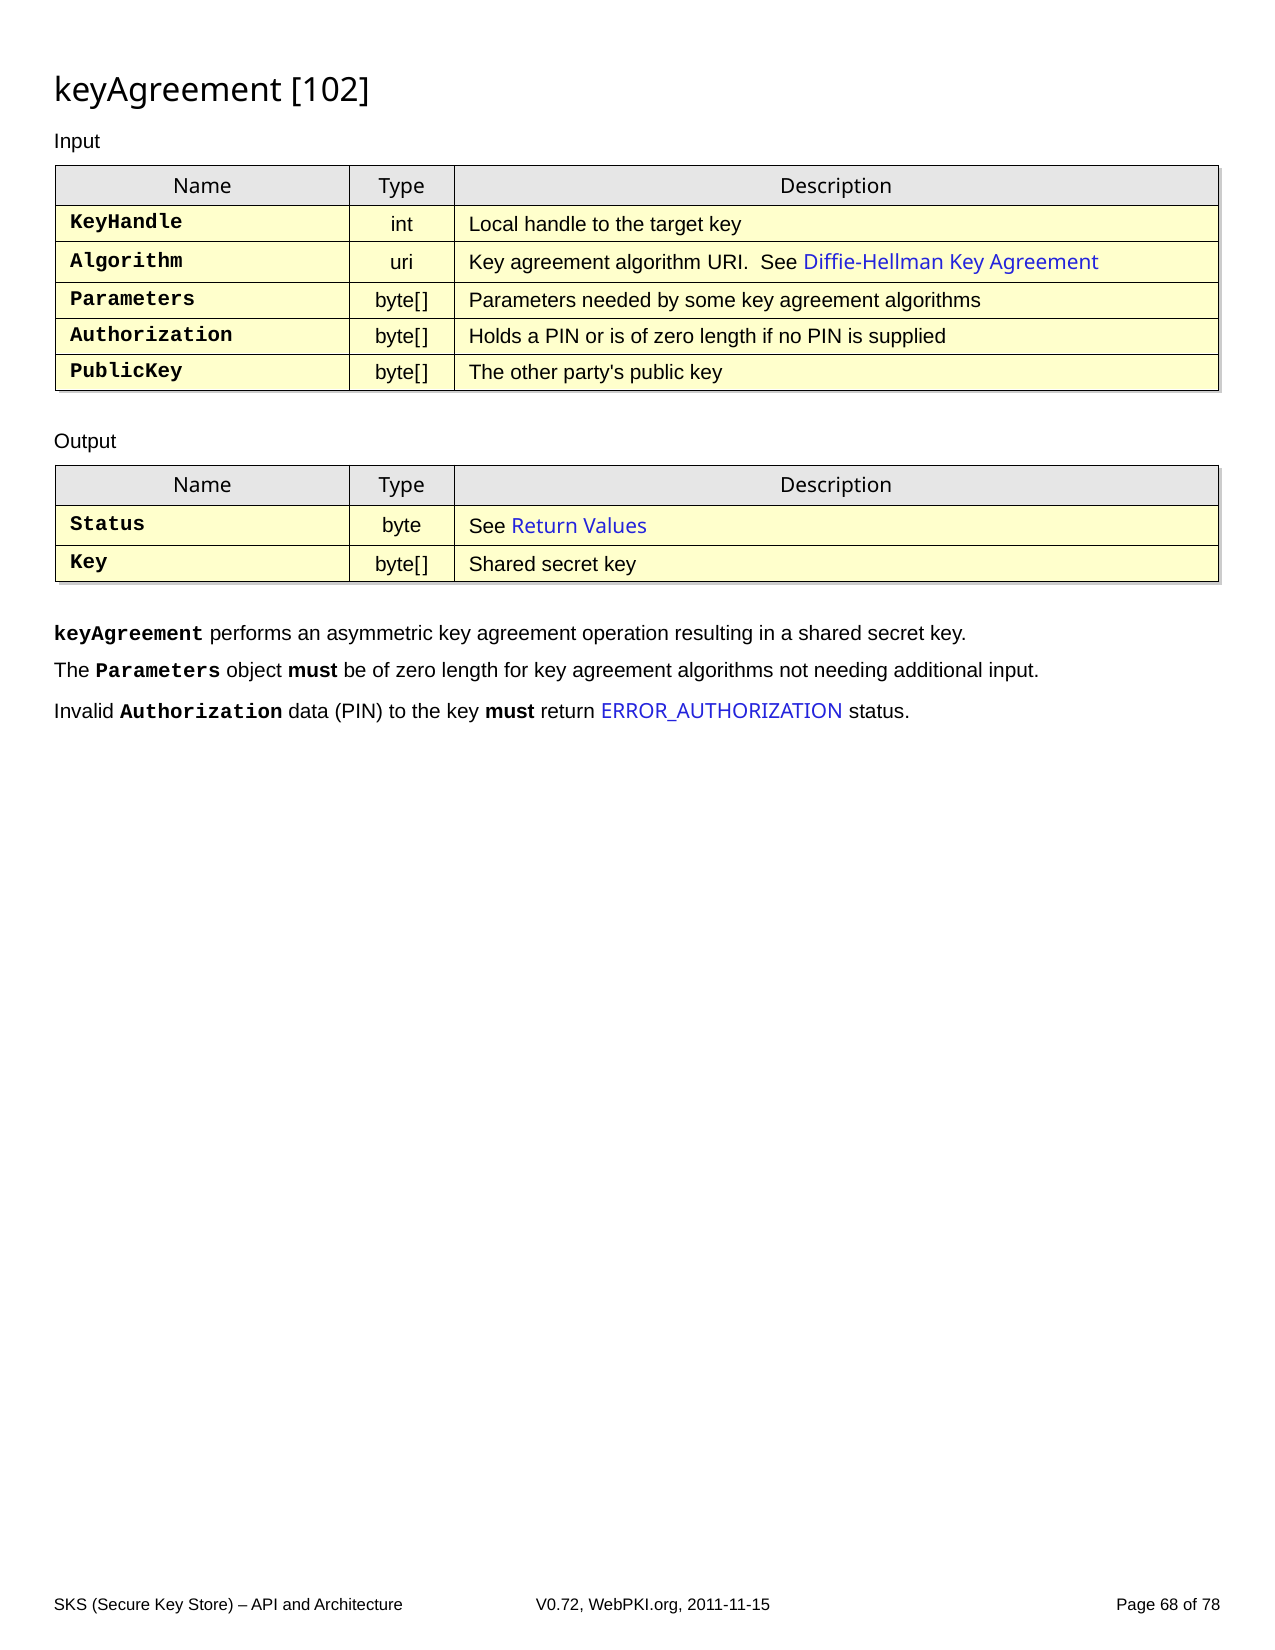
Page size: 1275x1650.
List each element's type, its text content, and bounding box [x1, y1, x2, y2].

table_header Type [350, 166, 454, 205]
table_cell The other party's public key [455, 355, 1218, 389]
text Output [54, 429, 1221, 453]
text Input [54, 129, 1221, 153]
table_cell Status [56, 506, 349, 545]
table_cell PublicKey [56, 355, 349, 389]
subtitle keyAgreement [102] [54, 66, 1221, 111]
text The Parameters object must be of zero length for key agreement algorithms not needing additional input. [54, 658, 1221, 684]
table_cell byte⁮[ ] [350, 283, 454, 318]
table_cell uri [350, 242, 454, 282]
text keyAgreement performs an asymmetric key agreement operation resulting in a shared secret key. [54, 621, 1221, 647]
table_cell Key agreement algorithm URI. See Diffie-Hellman Key Agreement ‎ [455, 242, 1218, 282]
table_cell Local handle to the target key [455, 206, 1218, 241]
table_header Type [350, 466, 454, 505]
table_cell See Return Values [455, 506, 1218, 545]
table_cell Authorization [56, 319, 349, 353]
table_header Description [455, 466, 1218, 505]
table_cell byte⁮[ ] [350, 546, 454, 581]
table_cell KeyHandle [56, 206, 349, 241]
table_cell Shared secret key [455, 546, 1218, 581]
table_cell Algorithm [56, 242, 349, 282]
table_header Name [56, 466, 349, 505]
table_header Name [56, 166, 349, 205]
table_cell byte [350, 506, 454, 545]
text Invalid Authorization data (PIN) to the key must return ERROR_AUTHORIZATION status. [54, 696, 1221, 724]
table_cell Parameters needed by some key agreement algorithms [455, 283, 1218, 318]
table_header Description [455, 166, 1218, 205]
table_cell Holds a PIN or is of zero length if no PIN is supplied [455, 319, 1218, 353]
table_cell Parameters [56, 283, 349, 318]
table_cell byte⁮[ ] [350, 355, 454, 389]
table_cell Key [56, 546, 349, 581]
table_cell byte⁮[ ] [350, 319, 454, 353]
table_cell int [350, 206, 454, 241]
